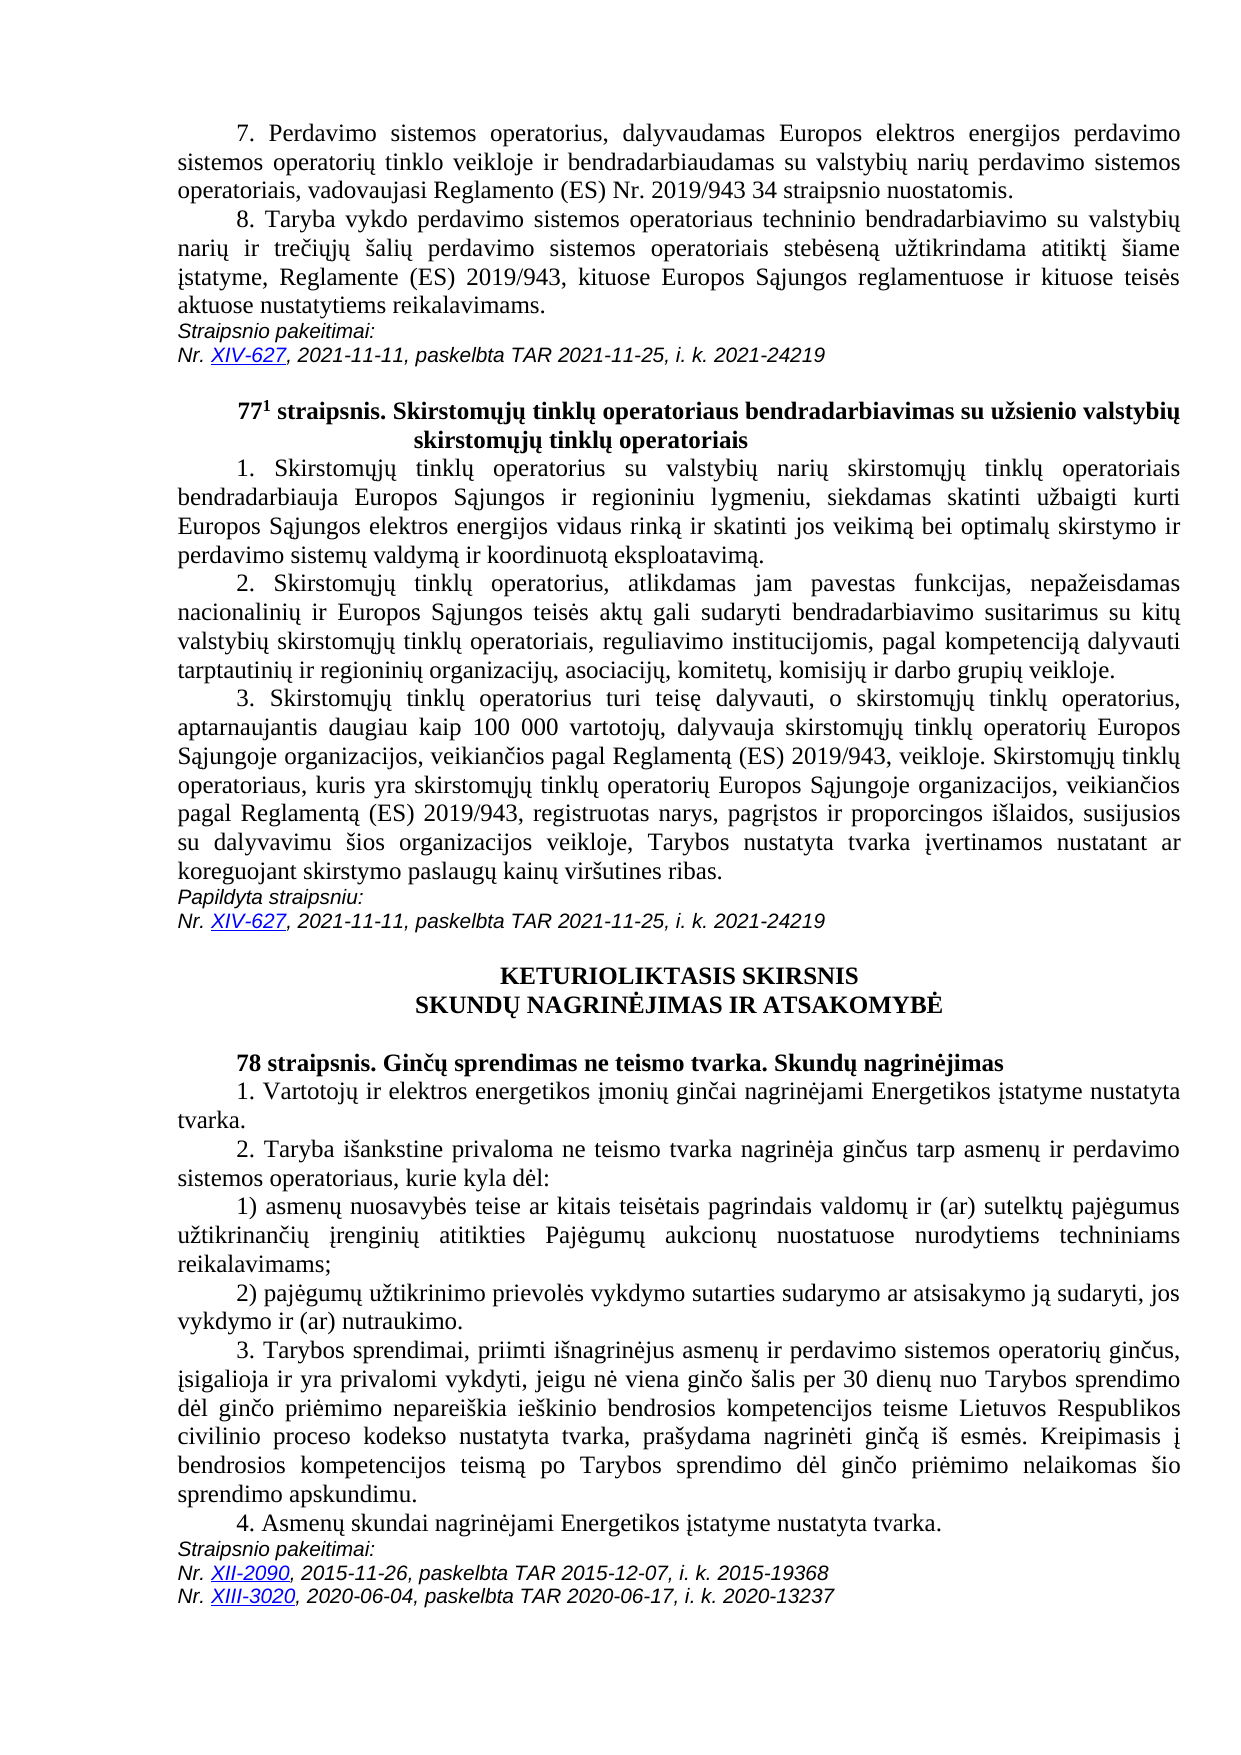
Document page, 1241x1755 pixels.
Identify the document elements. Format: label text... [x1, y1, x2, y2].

text 3. Tarybos sprendimai, priimti išnagrinėjus asmenų ir perdavimo sistemos operatorių ginčus, įsigalioja ir yra privalomi vykdyti, jeigu nė viena ginčo šalis per 30 dienų nuo Tarybos sprendimo dėl ginčo priėmimo nepareiškia ieškinio bendrosios kompetencijos teisme Lietuvos Respublikos civilinio proceso kodekso nustatyta tvarka, prašydama nagrinėti ginčą iš esmės. Kreipimasis į bendrosios kompetencijos teismą po Tarybos sprendimo dėl ginčo priėmimo nelaikomas šio sprendimo apskundimu. [177, 1335, 1181, 1508]
text 8. Taryba vykdo perdavimo sistemos operatoriaus techninio bendradarbiavimo su valstybių narių ir trečiųjų šalių perdavimo sistemos operatoriais stebėseną užtikrindama atitiktį šiame įstatyme, Reglamente (ES) 2019/943, kituose Europos Sąjungos reglamentuose ir kituose teisės aktuose nustatytiems reikalavimams. [177, 204, 1181, 319]
text 2) pajėgumų užtikrinimo prievolės vykdymo sutarties sudarymo ar atsisakymo ją sudaryti, jos vykdymo ir (ar) nutraukimo. [177, 1278, 1181, 1335]
text KETURIOLIKTASIS SKIRSNIS [177, 961, 1181, 990]
text Papildyta straipsniu: [177, 885, 1181, 909]
text 1) asmenų nuosavybės teise ar kitais teisėtais pagrindais valdomų ir (ar) sutelktų pajėgumus užtikrinančių įrenginių atitikties Pajėgumų aukcionų nuostatuose nurodytiems techniniams reikalavimams; [177, 1191, 1181, 1278]
text Nr. XIV-627, 2021-11-11, paskelbta TAR 2021-11-25, i. k. 2021-24219 [177, 343, 1181, 367]
text 2. Taryba išankstine privaloma ne teismo tvarka nagrinėja ginčus tarp asmenų ir perdavimo sistemos operatoriaus, kurie kyla dėl: [177, 1134, 1181, 1191]
text 1. Vartotojų ir elektros energetikos įmonių ginčai nagrinėjami Energetikos įstatyme nustatyta tvarka. [177, 1076, 1181, 1134]
text SKUNDŲ NAGRINĖJIMAS IR ATSAKOMYBĖ [177, 990, 1181, 1019]
text 7. Perdavimo sistemos operatorius, dalyvaudamas Europos elektros energijos perdavimo sistemos operatorių tinklo veikloje ir bendradarbiaudamas su valstybių narių perdavimo sistemos operatoriais, vadovaujasi Reglamento (ES) Nr. 2019/943 34 straipsnio nuostatomis. [177, 118, 1181, 204]
text Straipsnio pakeitimai: [177, 319, 1181, 343]
text Nr. XIII-3020, 2020-06-04, paskelbta TAR 2020-06-17, i. k. 2020-13237 [177, 1584, 1181, 1608]
text Straipsnio pakeitimai: [177, 1536, 1181, 1560]
text 1. Skirstomųjų tinklų operatorius su valstybių narių skirstomųjų tinklų operatoriais bendradarbiauja Europos Sąjungos ir regioniniu lygmeniu, siekdamas skatinti užbaigti kurti Europos Sąjungos elektros energijos vidaus rinką ir skatinti jos veikimą bei optimalų skirstymo ir perdavimo sistemų valdymą ir koordinuotą eksploatavimą. [177, 453, 1181, 568]
text 3. Skirstomųjų tinklų operatorius turi teisę dalyvauti, o skirstomųjų tinklų operatorius, aptarnaujantis daugiau kaip 100 000 vartotojų, dalyvauja skirstomųjų tinklų operatorių Europos Sąjungoje organizacijos, veikiančios pagal Reglamentą (ES) 2019/943, veikloje. Skirstomųjų tinklų operatoriaus, kuris yra skirstomųjų tinklų operatorių Europos Sąjungoje organizacijos, veikiančios pagal Reglamentą (ES) 2019/943, registruotas narys, pagrįstos ir proporcingos išlaidos, susijusios su dalyvavimu šios organizacijos veikloje, Tarybos nustatyta tvarka įvertinamos nustatant ar koreguojant skirstymo paslaugų kainų viršutines ribas. [177, 683, 1181, 885]
text Nr. XIV-627, 2021-11-11, paskelbta TAR 2021-11-25, i. k. 2021-24219 [177, 909, 1181, 933]
text Nr. XII-2090, 2015-11-26, paskelbta TAR 2015-12-07, i. k. 2015-19368 [177, 1560, 1181, 1584]
text 78 straipsnis. Ginčų sprendimas ne teismo tvarka. Skundų nagrinėjimas [177, 1048, 1181, 1076]
text 4. Asmenų skundai nagrinėjami Energetikos įstatyme nustatyta tvarka. [177, 1508, 1181, 1536]
text 2. Skirstomųjų tinklų operatorius, atlikdamas jam pavestas funkcijas, nepažeisdamas nacionalinių ir Europos Sąjungos teisės aktų gali sudaryti bendradarbiavimo susitarimus su kitų valstybių skirstomųjų tinklų operatoriais, reguliavimo institucijomis, pagal kompetenciją dalyvauti tarptautinių ir regioninių organizacijų, asociacijų, komitetų, komisijų ir darbo grupių veikloje. [177, 568, 1181, 683]
text 771 straipsnis. Skirstomųjų tinklų operatoriaus bendradarbiavimas su užsienio valstybių skirstomųjų tinklų operatoriais [237, 396, 1181, 453]
